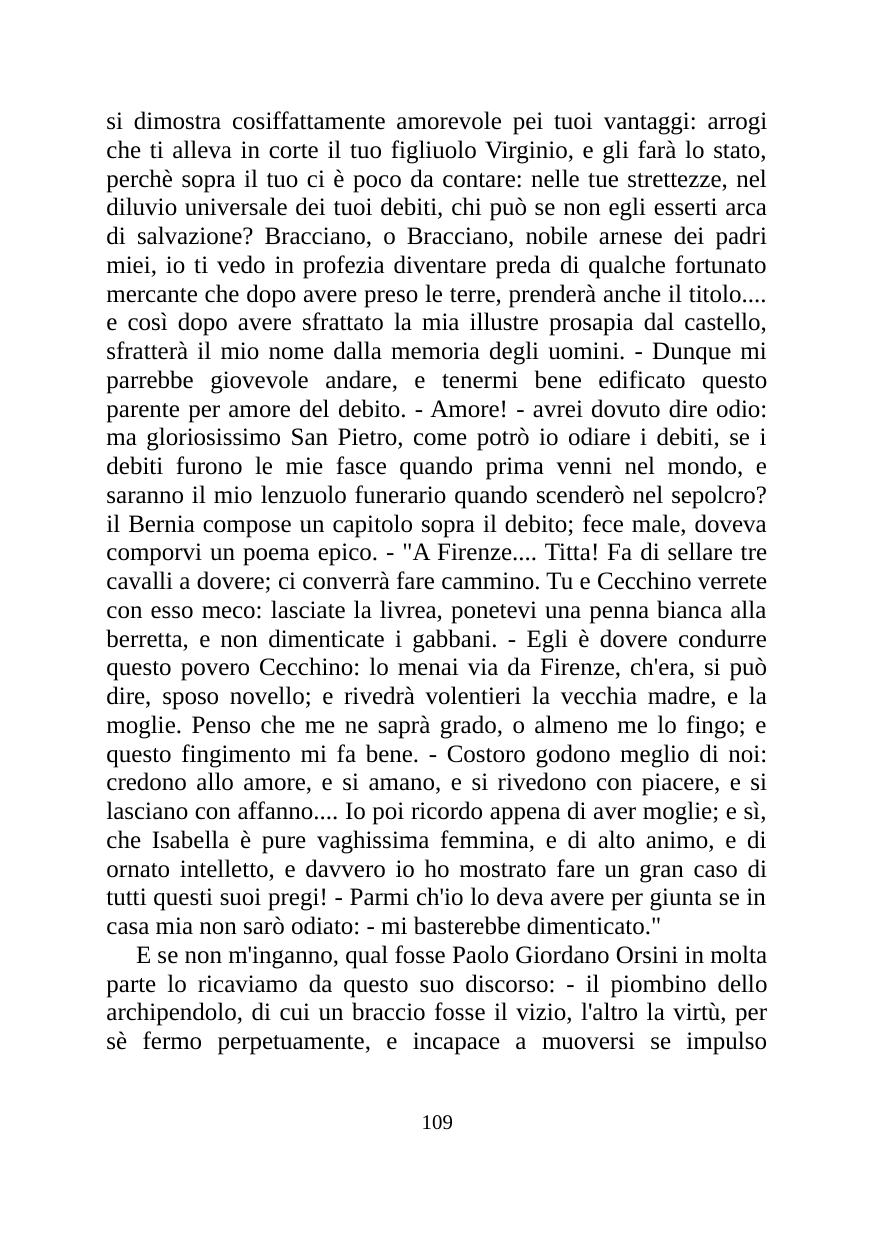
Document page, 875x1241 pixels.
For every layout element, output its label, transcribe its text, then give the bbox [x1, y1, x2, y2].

text si dimostra cosiffattamente amorevole pei tuoi vantaggi: arrogi che ti alleva in corte il tuo figliuolo Virginio, e gli farà lo stato, perchè sopra il tuo ci è poco da contare: nelle tue strettezze, nel diluvio universale dei tuoi debiti, chi può se non egli esserti arca di salvazione? Bracciano, o Bracciano, nobile arnese dei padri miei, io ti vedo in profezia diventare preda di qualche fortunato mercante che dopo avere preso le terre, prenderà anche il titolo.... e così dopo avere sfrattato la mia illustre prosapia dal castello, sfratterà il mio nome dalla memoria degli uomini. - Dunque mi parrebbe giovevole andare, e tenermi bene edificato questo parente per amore del debito. - Amore! - avrei dovuto dire odio: ma gloriosissimo San Pietro, come potrò io odiare i debiti, se i debiti furono le mie fasce quando prima venni nel mondo, e saranno il mio lenzuolo funerario quando scenderò nel sepolcro? il Bernia compose un capitolo sopra il debito; fece male, doveva comporvi un poema epico. - "A Firenze.... Titta! Fa di sellare tre cavalli a dovere; ci converrà fare cammino. Tu e Cecchino verrete con esso meco: lasciate la livrea, ponetevi una penna bianca alla berretta, e non dimenticate i gabbani. - Egli è dovere condurre questo povero Cecchino: lo menai via da Firenze, ch'era, si può dire, sposo novello; e rivedrà volentieri la vecchia madre, e la moglie. Penso che me ne saprà grado, o almeno me lo fingo; e questo fingimento mi fa bene. - Costoro godono meglio di noi: credono allo amore, e si amano, e si rivedono con piacere, e si lasciano con affanno.... Io poi ricordo appena di aver moglie; e sì, che Isabella è pure vaghissima femmina, e di alto animo, e di ornato intelletto, e davvero io ho mostrato fare un gran caso di tutti questi suoi pregi! - Parmi ch'io lo deva avere per giunta se in casa mia non sarò odiato: - mi basterebbe dimenticato." [106, 106, 768, 940]
text E se non m'inganno, qual fosse Paolo Giordano Orsini in molta parte lo ricaviamo da questo suo discorso: - il piombino dello archipendolo, di cui un braccio fosse il vizio, l'altro la virtù, per sè fermo perpetuamente, e incapace a muoversi se impulso [106, 940, 768, 1055]
